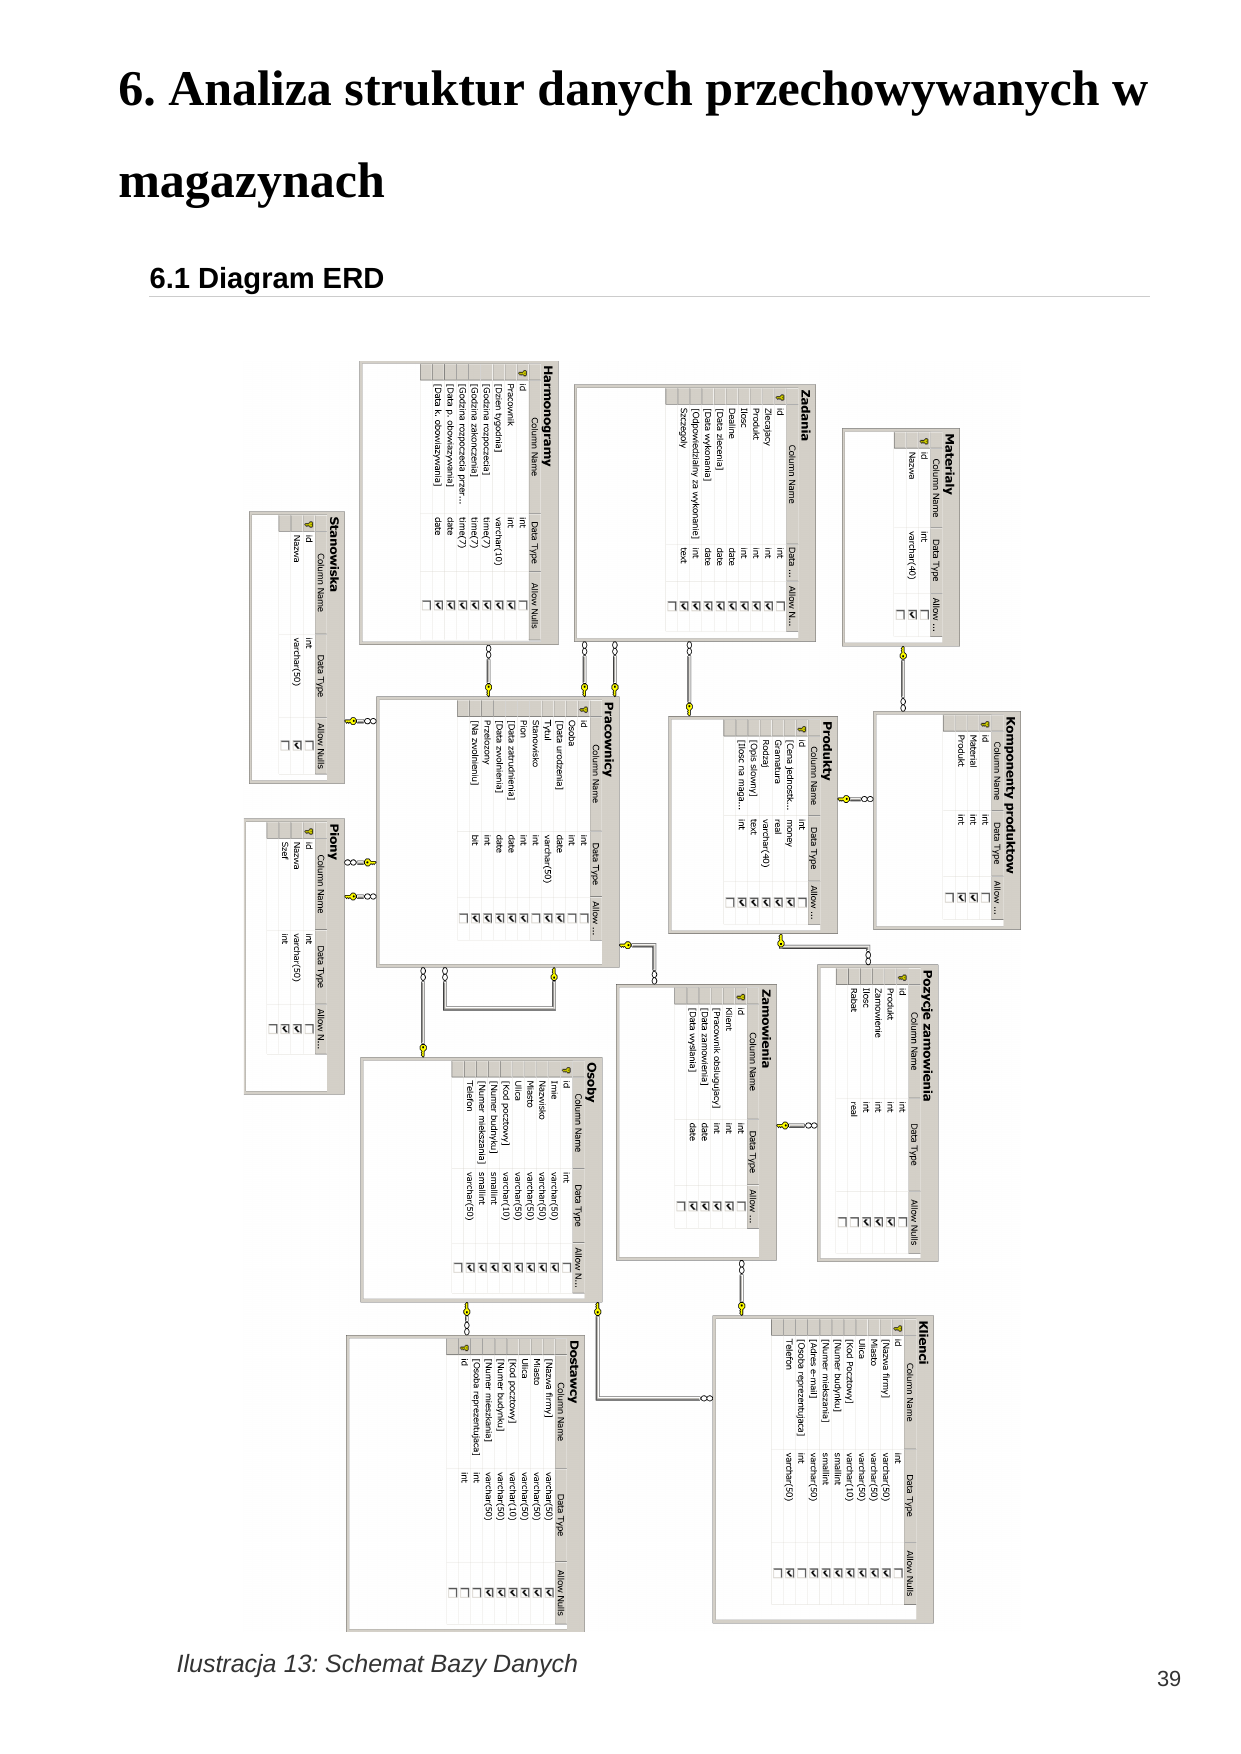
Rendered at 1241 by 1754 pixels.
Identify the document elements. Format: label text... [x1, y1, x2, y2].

subtitle 6. Analiza struktur danych przechowywanych w magazynach [118, 59, 1150, 208]
picture [243, 361, 1021, 1632]
subtitle [176, 348, 1088, 361]
subtitle 6.1 Diagram ERD [149, 261, 1150, 296]
text Ilustracja 13: Schemat Bazy Danych [176, 1632, 1088, 1678]
